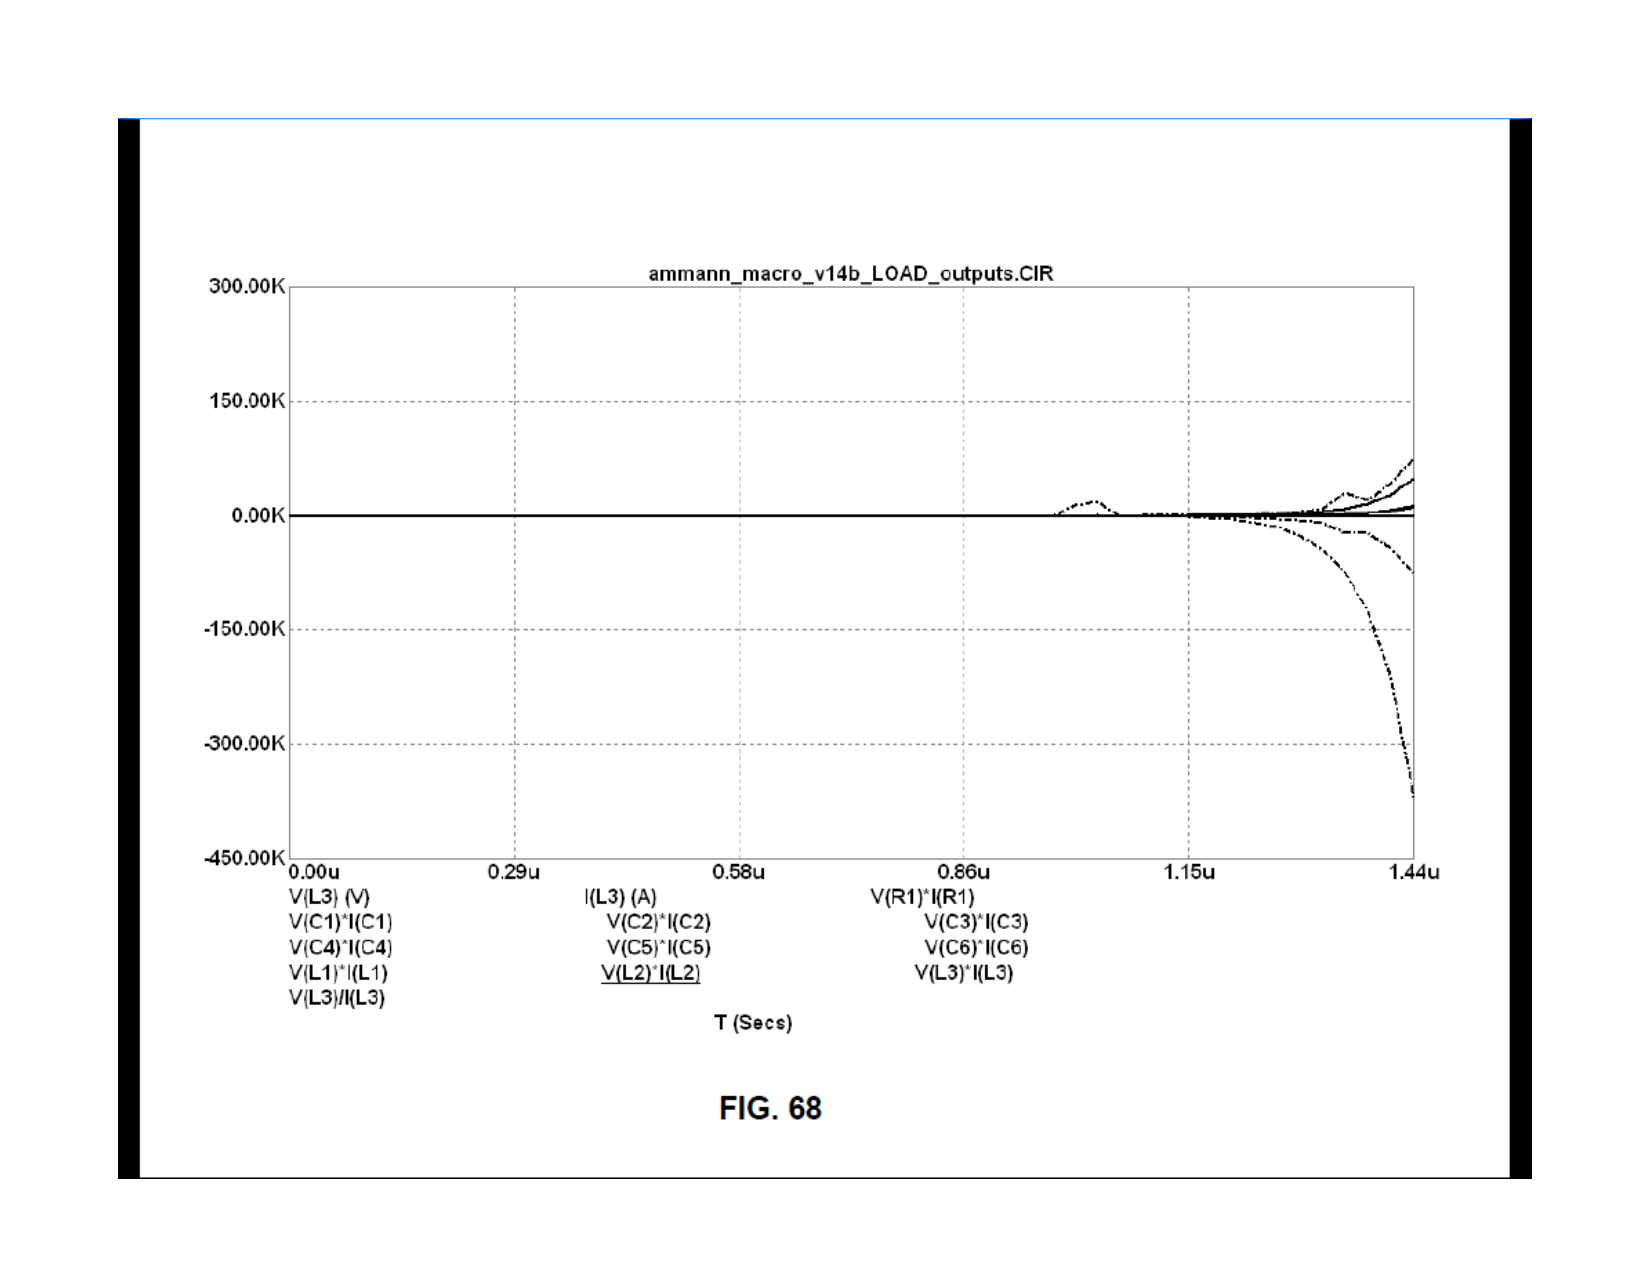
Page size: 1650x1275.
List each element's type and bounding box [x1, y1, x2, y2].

picture [118, 118, 1532, 1179]
